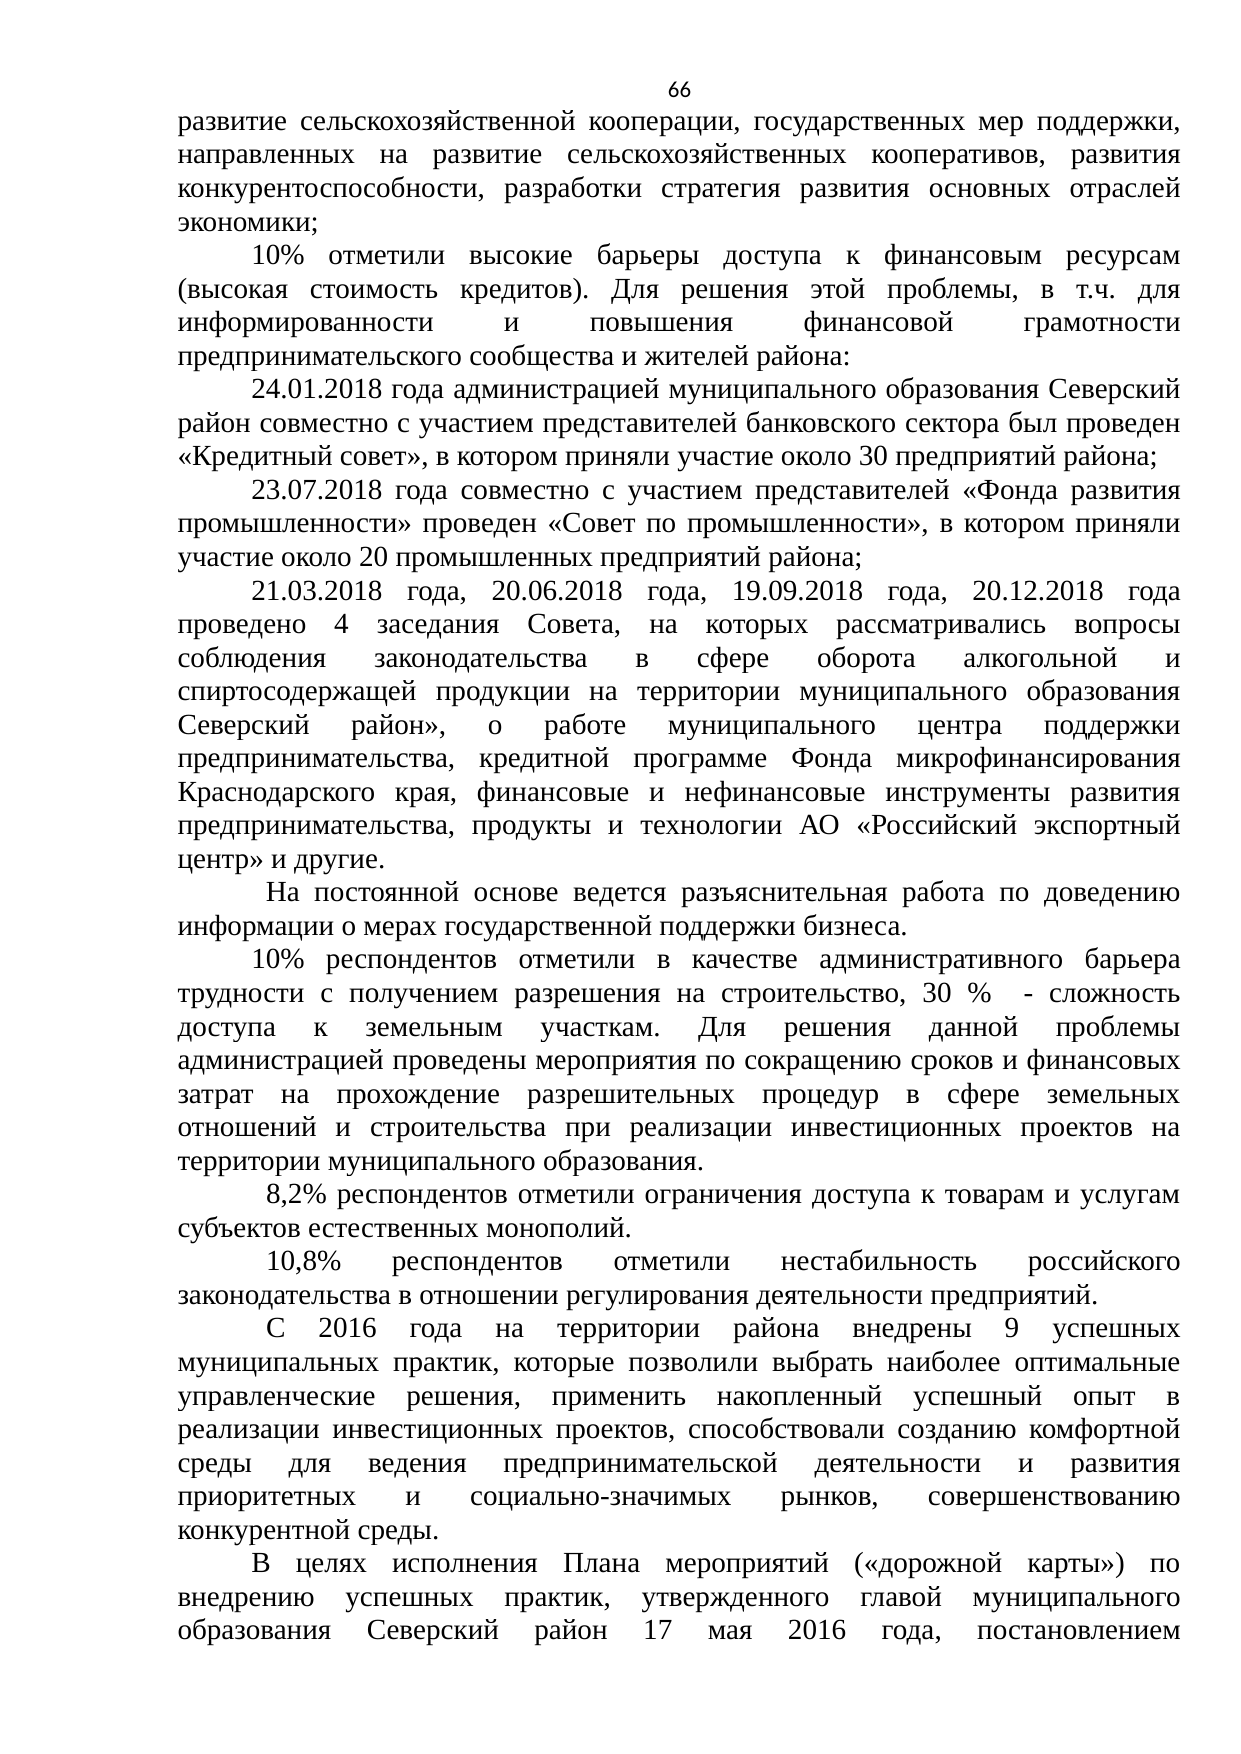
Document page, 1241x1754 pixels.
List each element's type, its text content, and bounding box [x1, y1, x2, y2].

text На постоянной основе ведется разъяснительная работа по доведению информации о мерах государственной поддержки бизнеса. [177, 874, 1181, 942]
text 21.03.2018 года, 20.06.2018 года, 19.09.2018 года, 20.12.2018 года проведено 4 заседания Совета, на которых рассматривались вопросы соблюдения законодательства в сфере оборота алкогольной и спиртосодержащей продукции на территории муниципального образования Северский район», о работе муниципального центра поддержки предпринимательства, кредитной программе Фонда микрофинансирования Краснодарского края, финансовые и нефинансовые инструменты развития предпринимательства, продукты и технологии АО «Российский экспортный центр» и другие. [177, 573, 1181, 874]
text С 2016 года на территории района внедрены 9 успешных муниципальных практик, которые позволили выбрать наиболее оптимальные управленческие решения, применить накопленный успешный опыт в реализации инвестиционных проектов, способствовали созданию комфортной среды для ведения предпринимательской деятельности и развития приоритетных и социально-значимых рынков, совершенствованию конкурентной среды. [177, 1311, 1181, 1545]
text 8,2% респондентов отметили ограничения доступа к товарам и услугам субъектов естественных монополий. [177, 1176, 1181, 1243]
text 10% респондентов отметили в качестве административного барьера трудности с получением разрешения на строительство, 30 % - сложность доступа к земельным участкам. Для решения данной проблемы администрацией проведены мероприятия по сокращению сроков и финансовых затрат на прохождение разрешительных процедур в сфере земельных отношений и строительства при реализации инвестиционных проектов на территории муниципального образования. [177, 942, 1181, 1176]
text 10% отметили высокие барьеры доступа к финансовым ресурсам (высокая стоимость кредитов). Для решения этой проблемы, в т.ч. для информированности и повышения финансовой грамотности предпринимательского сообщества и жителей района: [177, 237, 1181, 371]
text 10,8% респондентов отметили нестабильность российского законодательства в отношении регулирования деятельности предприятий. [177, 1243, 1181, 1311]
text В целях исполнения Плана мероприятий («дорожной карты») по внедрению успешных практик, утвержденного главой муниципального образования Северский район 17 мая 2016 года, постановлением [177, 1545, 1181, 1646]
text развитие сельскохозяйственной кооперации, государственных мер поддержки, направленных на развитие сельскохозяйственных кооперативов, развития конкурентоспособности, разработки стратегия развития основных отраслей экономики; [177, 103, 1181, 237]
text 24.01.2018 года администрацией муниципального образования Северский район совместно с участием представителей банковского сектора был проведен «Кредитный совет», в котором приняли участие около 30 предприятий района; [177, 371, 1181, 472]
text 23.07.2018 года совместно с участием представителей «Фонда развития промышленности» проведен «Совет по промышленности», в котором приняли участие около 20 промышленных предприятий района; [177, 472, 1181, 573]
